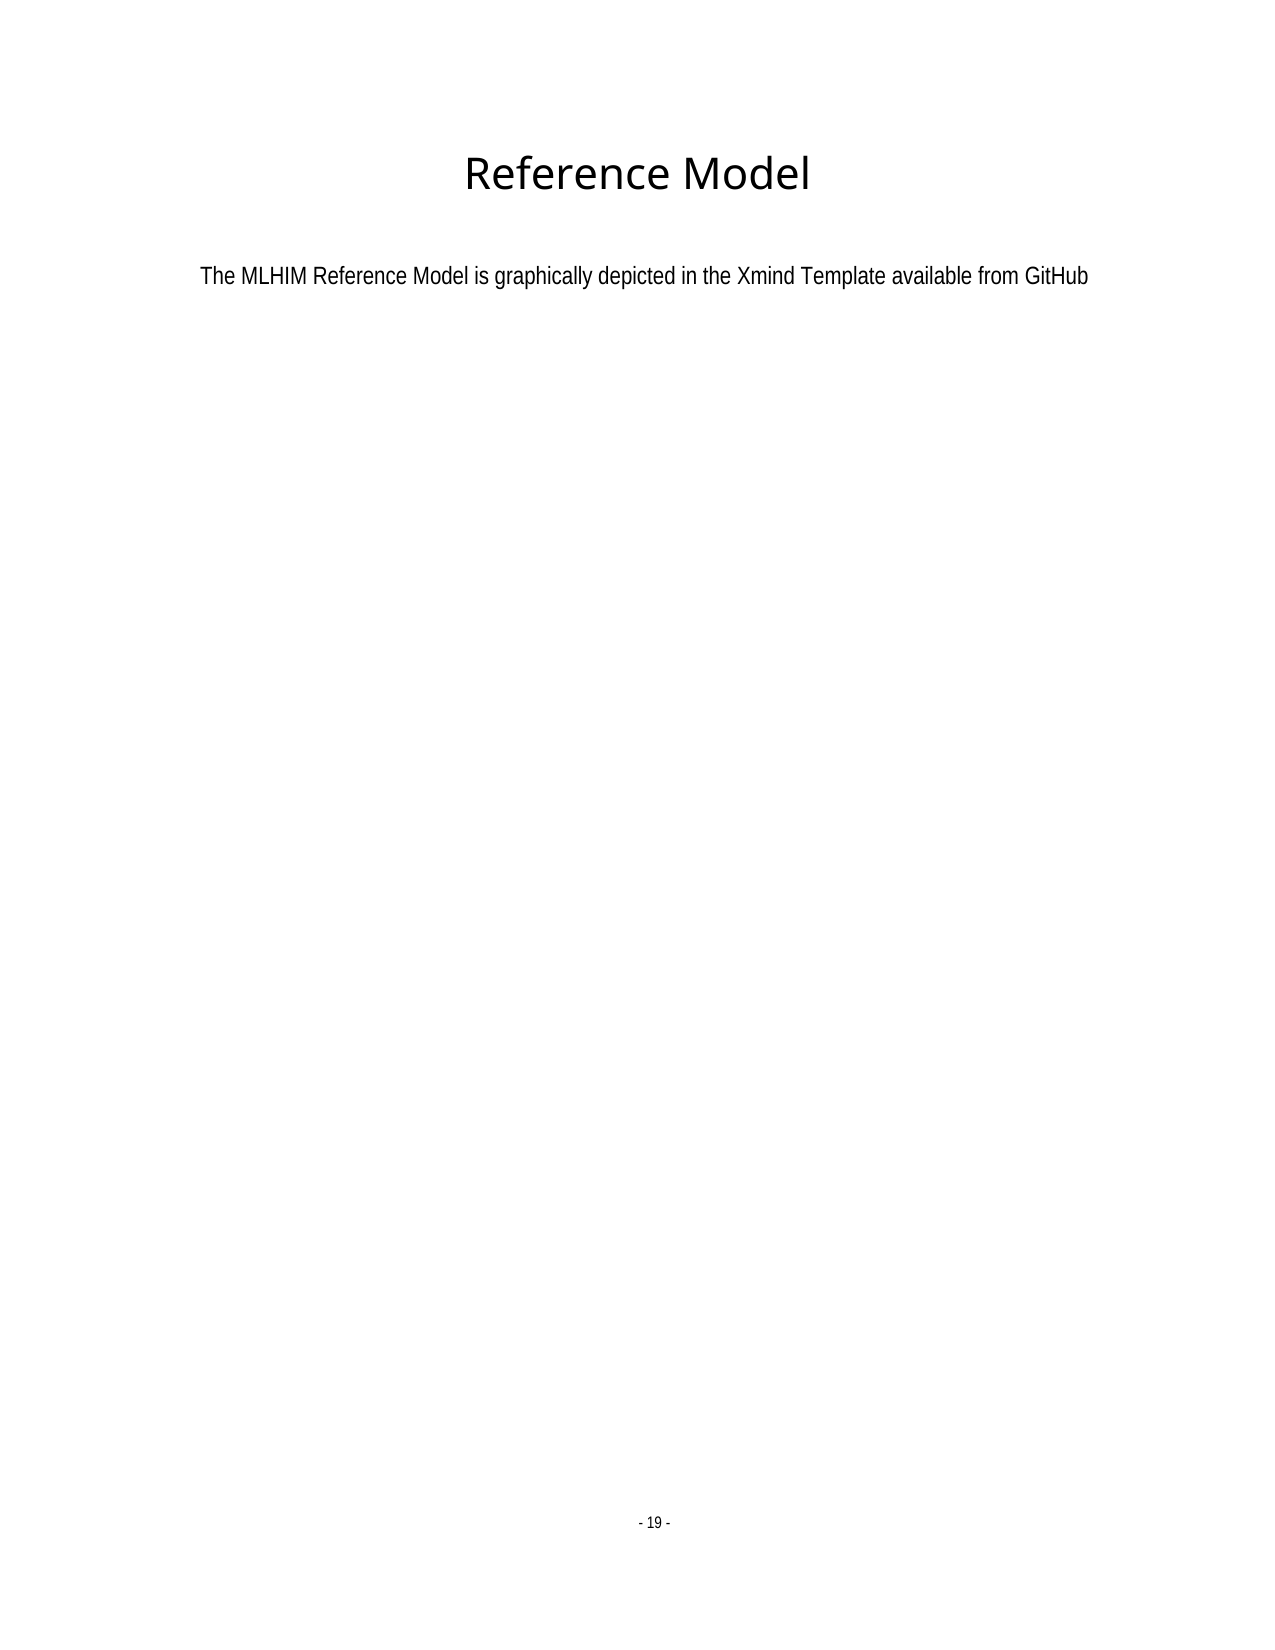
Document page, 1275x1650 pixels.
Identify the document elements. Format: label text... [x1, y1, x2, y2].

text The MLHIM Reference Model is graphically depicted in the Xmind Template available from GitHub [150, 261, 1125, 290]
subtitle Reference Model [150, 143, 1125, 202]
